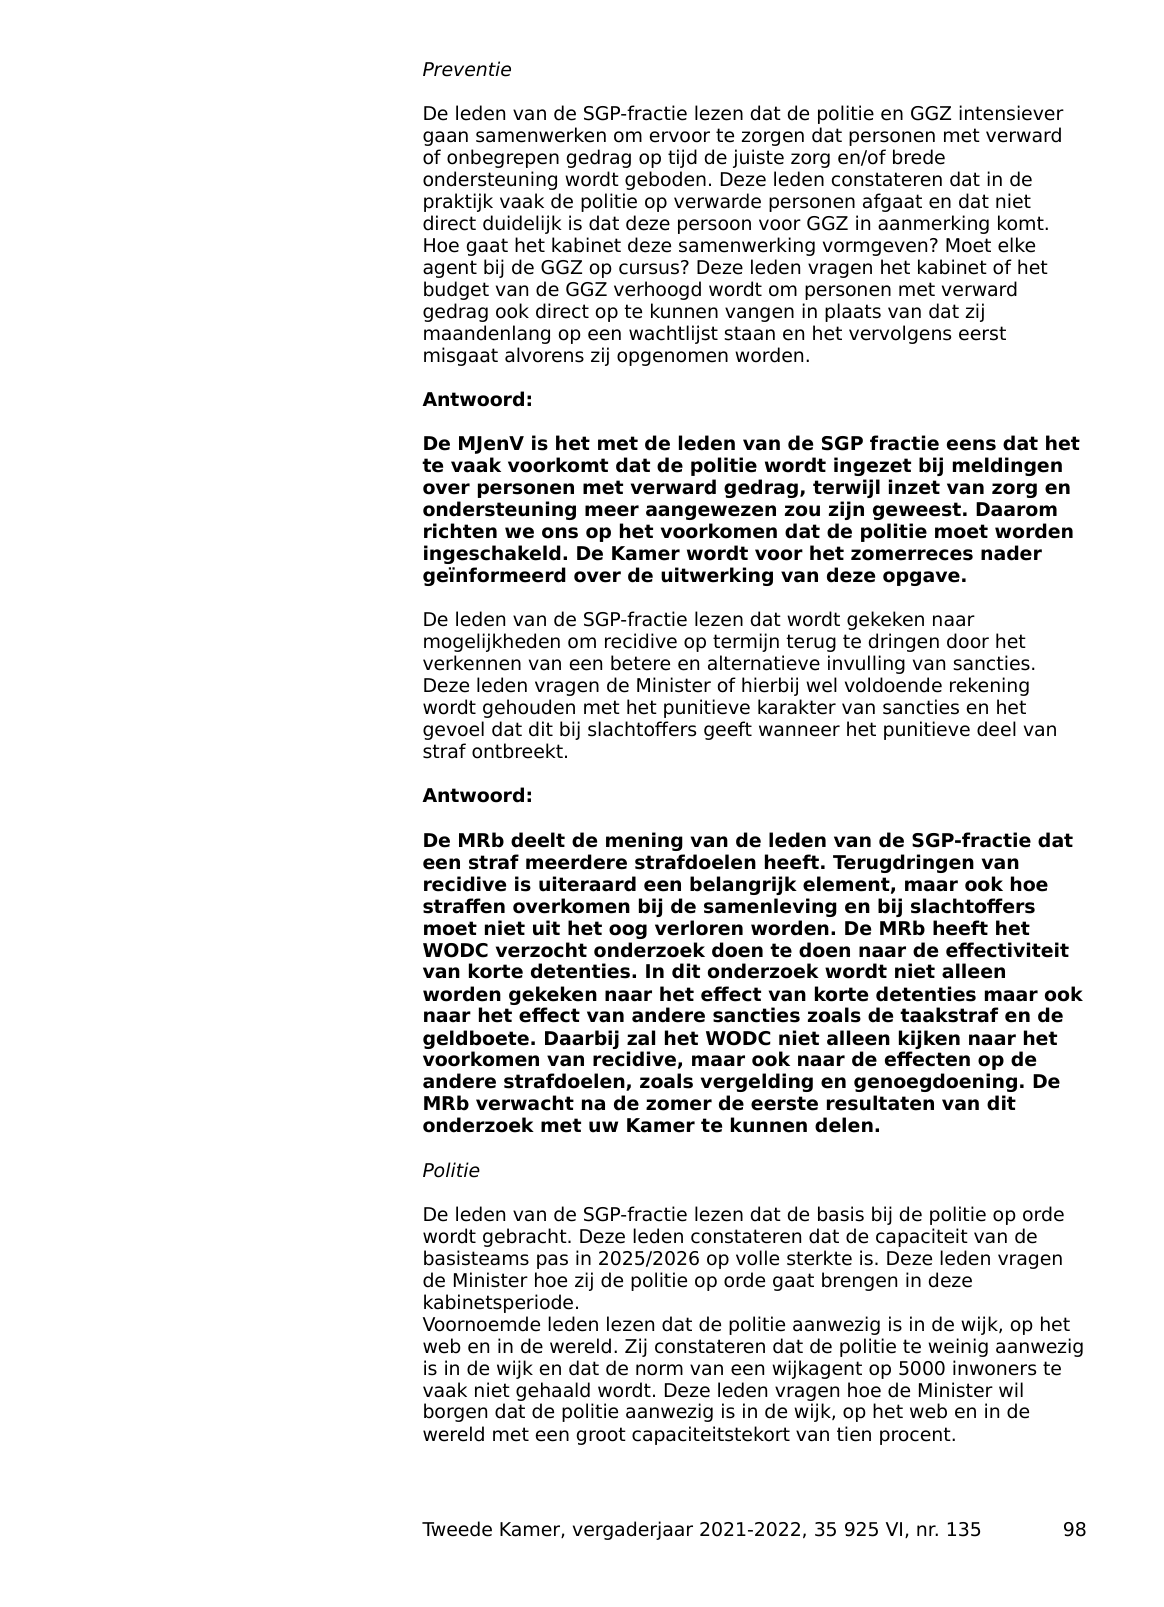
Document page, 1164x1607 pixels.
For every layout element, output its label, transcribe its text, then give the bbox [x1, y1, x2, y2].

subtitle Preventie [422, 59, 1087, 81]
subtitle Antwoord: [422, 785, 1087, 807]
text De leden van de SGP-fractie lezen dat de politie en GGZ intensiever gaan samenwerken om ervoor te zorgen dat personen met verward of onbegrepen gedrag op tijd de juiste zorg en/of brede ondersteuning wordt geboden. Deze leden constateren dat in de praktijk vaak de politie op verwarde personen afgaat en dat niet direct duidelijk is dat deze persoon voor GGZ in aanmerking komt. Hoe gaat het kabinet deze samenwerking vormgeven? Moet elke agent bij de GGZ op cursus? Deze leden vragen het kabinet of het budget van de GGZ verhoogd wordt om personen met verward gedrag ook direct op te kunnen vangen in plaats van dat zij maandenlang op een wachtlijst staan en het vervolgens eerst misgaat alvorens zij opgenomen worden. [422, 103, 1087, 367]
subtitle Politie [422, 1159, 1087, 1181]
text De leden van de SGP-fractie lezen dat wordt gekeken naar mogelijkheden om recidive op termijn terug te dringen door het verkennen van een betere en alternatieve invulling van sancties. Deze leden vragen de Minister of hierbij wel voldoende rekening wordt gehouden met het punitieve karakter van sancties en het gevoel dat dit bij slachtoffers geeft wanneer het punitieve deel van straf ontbreekt. [422, 609, 1087, 763]
subtitle Antwoord: [422, 389, 1087, 411]
text De MJenV is het met de leden van de SGP fractie eens dat het te vaak voorkomt dat de politie wordt ingezet bij meldingen over personen met verward gedrag, terwijl inzet van zorg en ondersteuning meer aangewezen zou zijn geweest. Daarom richten we ons op het voorkomen dat de politie moet worden ingeschakeld. De Kamer wordt voor het zomerreces nader geïnformeerd over de uitwerking van deze opgave. [422, 433, 1087, 587]
text Voornoemde leden lezen dat de politie aanwezig is in de wijk, op het web en in de wereld. Zij constateren dat de politie te weinig aanwezig is in de wijk en dat de norm van een wijkagent op 5000 inwoners te vaak niet gehaald wordt. Deze leden vragen hoe de Minister wil borgen dat de politie aanwezig is in de wijk, op het web en in de wereld met een groot capaciteitstekort van tien procent. [422, 1313, 1087, 1445]
text De leden van de SGP-fractie lezen dat de basis bij de politie op orde wordt gebracht. Deze leden constateren dat de capaciteit van de basisteams pas in 2025/2026 op volle sterkte is. Deze leden vragen de Minister hoe zij de politie op orde gaat brengen in deze kabinetsperiode. [422, 1204, 1087, 1313]
text De MRb deelt de mening van de leden van de SGP-fractie dat een straf meerdere strafdoelen heeft. Terugdringen van recidive is uiteraard een belangrijk element, maar ook hoe straffen overkomen bij de samenleving en bij slachtoffers moet niet uit het oog verloren worden. De MRb heeft het WODC verzocht onderzoek doen te doen naar de effectiviteit van korte detenties. In dit onderzoek wordt niet alleen worden gekeken naar het effect van korte detenties maar ook naar het effect van andere sancties zoals de taakstraf en de geldboete. Daarbij zal het WODC niet alleen kijken naar het voorkomen van recidive, maar ook naar de effecten op de andere strafdoelen, zoals vergelding en genoegdoening. De MRb verwacht na de zomer de eerste resultaten van dit onderzoek met uw Kamer te kunnen delen. [422, 829, 1087, 1137]
